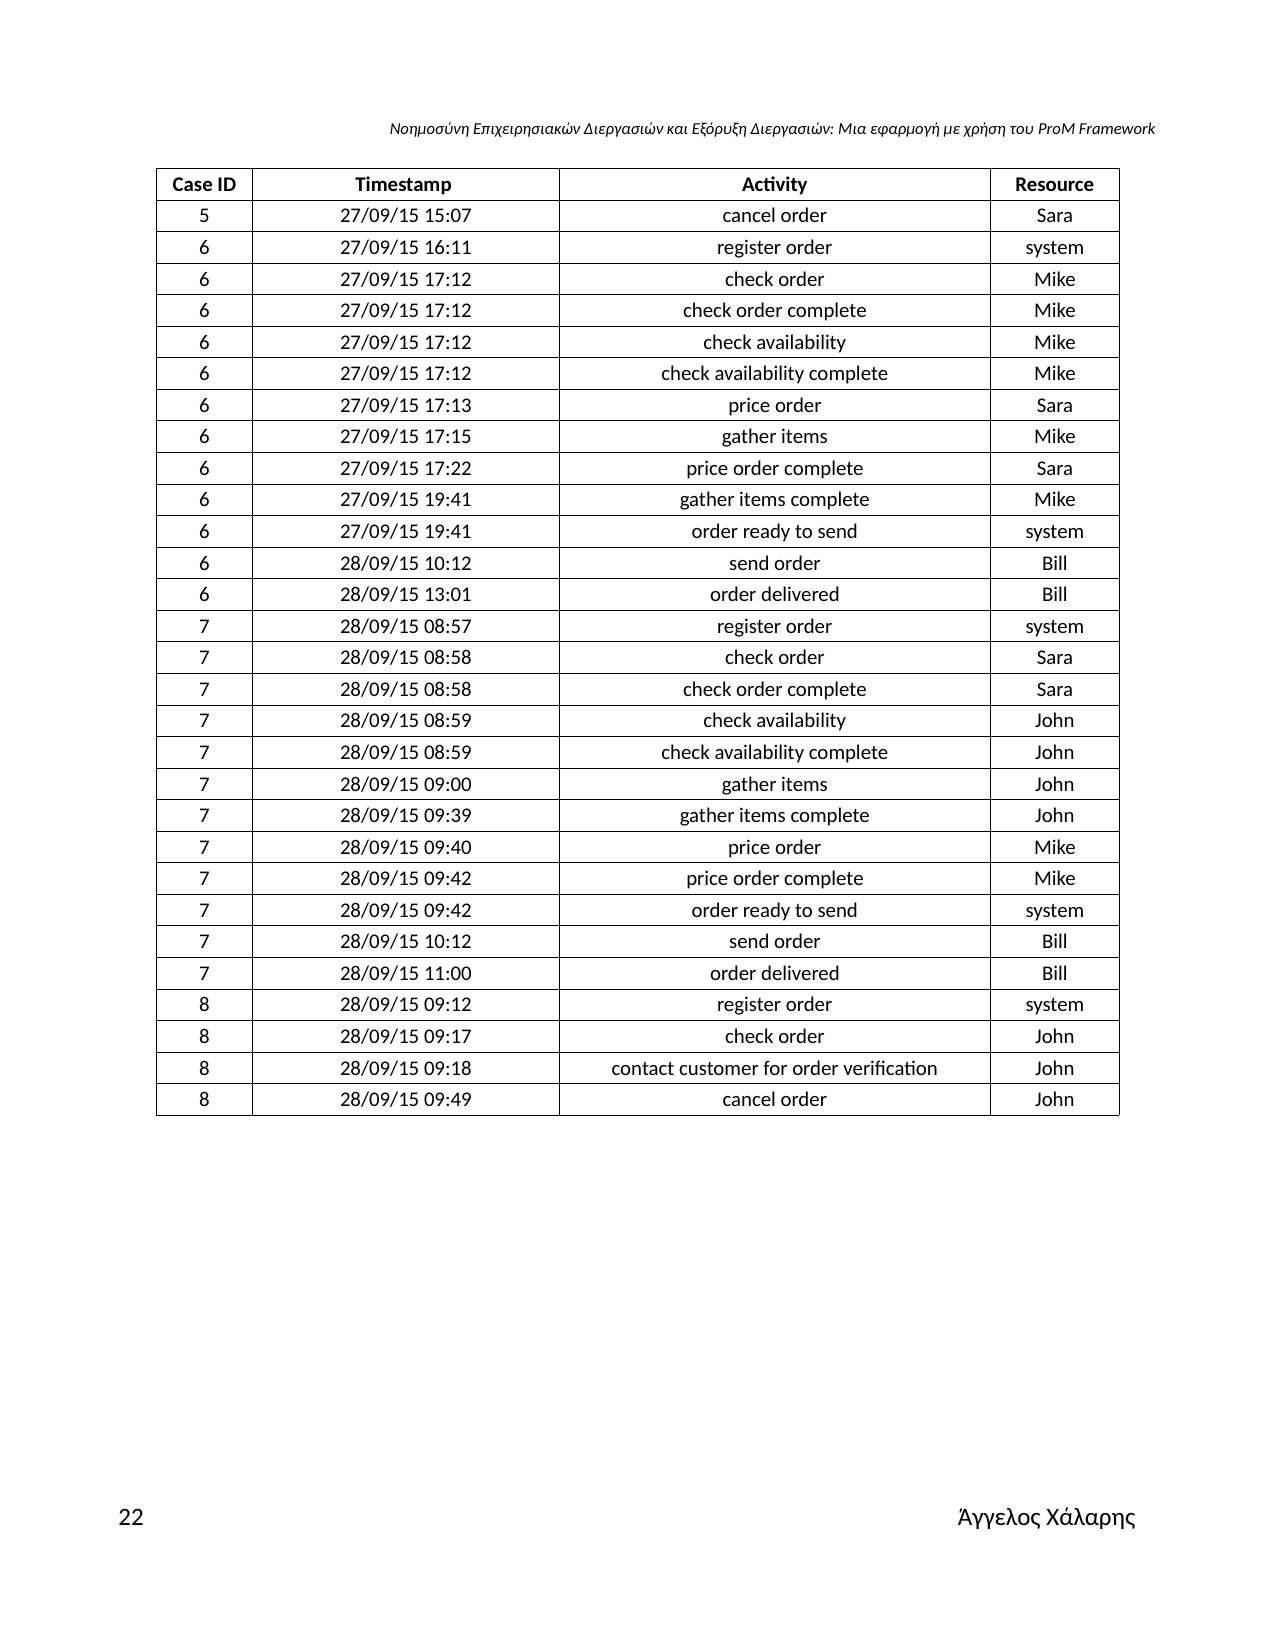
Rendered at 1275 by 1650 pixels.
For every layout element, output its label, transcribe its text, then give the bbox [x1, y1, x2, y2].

table_cell John [991, 1084, 1119, 1115]
table_cell register order [560, 232, 990, 263]
table_cell check availability complete [560, 737, 990, 768]
table_cell 6 [157, 390, 252, 420]
table_cell order ready to send [560, 516, 990, 547]
table_cell 27/09/15 16:11 [253, 232, 559, 263]
table_cell John [991, 1053, 1119, 1083]
table_cell 6 [157, 232, 252, 263]
table_cell Mike [991, 358, 1119, 389]
table_cell 7 [157, 642, 252, 673]
table_cell Bill [991, 926, 1119, 957]
table_cell 28/09/15 09:49 [253, 1084, 559, 1115]
table_cell Mike [991, 485, 1119, 515]
table_cell 5 [157, 201, 252, 231]
table_cell 28/09/15 09:40 [253, 832, 559, 862]
table_cell 7 [157, 706, 252, 736]
table_cell gather items complete [560, 800, 990, 831]
table_cell 7 [157, 895, 252, 925]
table_cell check availability [560, 706, 990, 736]
table_cell 28/09/15 10:12 [253, 548, 559, 578]
table_cell 28/09/15 09:39 [253, 800, 559, 831]
table_cell 6 [157, 548, 252, 578]
table_cell check availability [560, 327, 990, 357]
table_cell Sara [991, 453, 1119, 483]
table_cell 8 [157, 1084, 252, 1115]
table_cell Mike [991, 832, 1119, 862]
table_cell Sara [991, 642, 1119, 673]
table_cell cancel order [560, 1084, 990, 1115]
table_cell order ready to send [560, 895, 990, 925]
table_cell 28/09/15 08:58 [253, 642, 559, 673]
table_cell check order [560, 1021, 990, 1052]
table_cell Mike [991, 295, 1119, 326]
table_cell 28/09/15 09:42 [253, 895, 559, 925]
table_cell Bill [991, 548, 1119, 578]
table_cell system [991, 990, 1119, 1020]
table_cell 28/09/15 09:00 [253, 769, 559, 799]
table_cell cancel order [560, 201, 990, 231]
table_cell 6 [157, 264, 252, 294]
table_cell Sara [991, 201, 1119, 231]
table_cell register order [560, 990, 990, 1020]
table_cell 6 [157, 485, 252, 515]
table_cell 7 [157, 674, 252, 704]
table_cell 28/09/15 09:18 [253, 1053, 559, 1083]
table_cell John [991, 800, 1119, 831]
table_cell 6 [157, 327, 252, 357]
table_cell price order complete [560, 863, 990, 894]
table_cell 7 [157, 832, 252, 862]
table_cell system [991, 611, 1119, 641]
table_cell 28/09/15 09:17 [253, 1021, 559, 1052]
table_cell 28/09/15 10:12 [253, 926, 559, 957]
table_cell 27/09/15 19:41 [253, 516, 559, 547]
table_cell 28/09/15 08:59 [253, 737, 559, 768]
table_cell 6 [157, 516, 252, 547]
table_cell register order [560, 611, 990, 641]
table_cell contact customer for order verification [560, 1053, 990, 1083]
table_header Case ID [157, 169, 252, 199]
table_cell Mike [991, 327, 1119, 357]
table_cell 27/09/15 19:41 [253, 485, 559, 515]
table_cell 27/09/15 17:12 [253, 295, 559, 326]
table_cell John [991, 737, 1119, 768]
table_cell 6 [157, 295, 252, 326]
table_cell 7 [157, 800, 252, 831]
table_cell Mike [991, 863, 1119, 894]
table_cell 7 [157, 769, 252, 799]
table_cell 6 [157, 421, 252, 452]
table_cell check order [560, 642, 990, 673]
table_cell 8 [157, 1053, 252, 1083]
table_cell 28/09/15 08:59 [253, 706, 559, 736]
table_cell check order [560, 264, 990, 294]
table_cell 28/09/15 08:57 [253, 611, 559, 641]
table_cell check order complete [560, 295, 990, 326]
table_cell 6 [157, 358, 252, 389]
table_cell 7 [157, 926, 252, 957]
table_cell send order [560, 548, 990, 578]
table_cell 7 [157, 863, 252, 894]
table_cell Mike [991, 264, 1119, 294]
table_cell gather items complete [560, 485, 990, 515]
table_header Timestamp [253, 169, 559, 199]
table_cell Sara [991, 674, 1119, 704]
table_cell gather items [560, 421, 990, 452]
table_cell system [991, 232, 1119, 263]
table_cell price order [560, 390, 990, 420]
table_cell system [991, 895, 1119, 925]
table_cell Sara [991, 390, 1119, 420]
table_cell 6 [157, 453, 252, 483]
table_cell check order complete [560, 674, 990, 704]
table_cell 28/09/15 11:00 [253, 958, 559, 988]
table_cell check availability complete [560, 358, 990, 389]
table_cell price order complete [560, 453, 990, 483]
table_cell send order [560, 926, 990, 957]
table_cell John [991, 1021, 1119, 1052]
table_cell gather items [560, 769, 990, 799]
table_cell John [991, 706, 1119, 736]
table_cell order delivered [560, 958, 990, 988]
table_cell system [991, 516, 1119, 547]
table_cell 7 [157, 737, 252, 768]
table_cell Bill [991, 579, 1119, 610]
table_cell 27/09/15 17:15 [253, 421, 559, 452]
table_cell 28/09/15 08:58 [253, 674, 559, 704]
table_cell 6 [157, 579, 252, 610]
table_cell 27/09/15 15:07 [253, 201, 559, 231]
table_cell 7 [157, 958, 252, 988]
table_cell 8 [157, 1021, 252, 1052]
table_cell price order [560, 832, 990, 862]
table_cell 28/09/15 09:42 [253, 863, 559, 894]
table_cell Bill [991, 958, 1119, 988]
table_cell 28/09/15 09:12 [253, 990, 559, 1020]
table_cell 28/09/15 13:01 [253, 579, 559, 610]
table_header Resource [991, 169, 1119, 199]
table_cell 7 [157, 611, 252, 641]
table_cell 27/09/15 17:13 [253, 390, 559, 420]
table_cell Mike [991, 421, 1119, 452]
table_cell 27/09/15 17:22 [253, 453, 559, 483]
table_cell order delivered [560, 579, 990, 610]
table_cell John [991, 769, 1119, 799]
table_cell 27/09/15 17:12 [253, 327, 559, 357]
table_cell 27/09/15 17:12 [253, 264, 559, 294]
table_cell 8 [157, 990, 252, 1020]
table_cell 27/09/15 17:12 [253, 358, 559, 389]
table_header Activity [560, 169, 990, 199]
